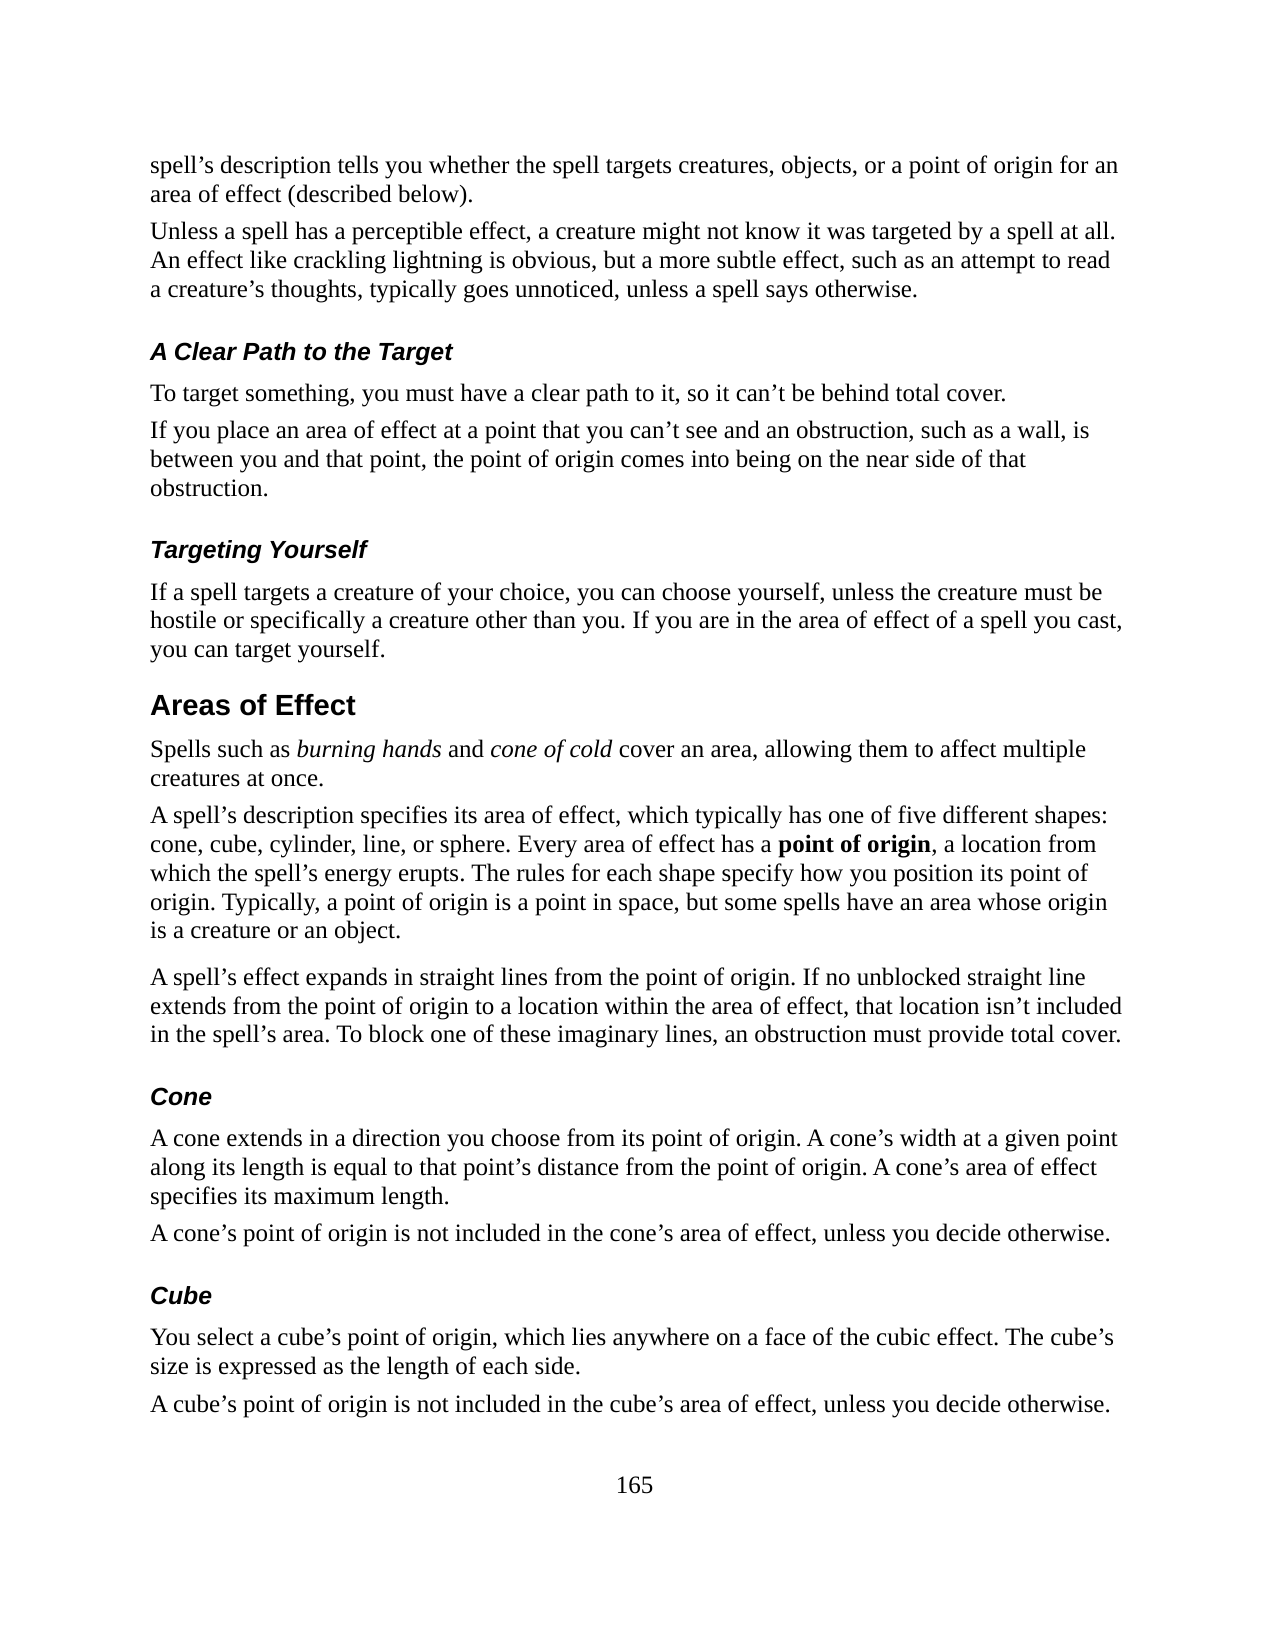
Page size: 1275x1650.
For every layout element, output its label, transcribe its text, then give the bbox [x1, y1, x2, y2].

text Spells such as burning hands and cone of cold cover an area, allowing them to affect multiple creatures at once. [150, 734, 1125, 791]
subtitle Targeting Yourself [150, 536, 1125, 564]
subtitle A Clear Path to the Target [150, 337, 1125, 365]
text A spell’s effect expands in straight lines from the point of origin. If no unblocked straight line extends from the point of origin to a location within the area of effect, that location isn’t included in the spell’s area. To block one of these imaginary lines, an obstruction must provide total cover. [150, 962, 1125, 1048]
subtitle Cone [150, 1082, 1125, 1111]
text spell’s description tells you whether the spell targets creatures, objects, or a point of origin for an area of effect (described below). [150, 150, 1125, 207]
text Unless a spell has a perceptible effect, a creature might not know it was targeted by a spell at all. An effect like crackling lightning is obvious, but a more subtle effect, such as an attempt to read a creature’s thoughts, typically goes unnoticed, unless a spell says otherwise. [150, 216, 1125, 303]
subtitle Areas of Effect [150, 688, 1125, 721]
text A cube’s point of origin is not included in the cube’s area of effect, unless you decide otherwise. [150, 1389, 1125, 1417]
text To target something, you must have a clear path to it, so it can’t be behind total cover. [150, 378, 1125, 406]
text If a spell targets a creature of your choice, you can choose yourself, unless the creature must be hostile or specifically a creature other than you. If you are in the area of effect of a spell you cast, you can target yourself. [150, 577, 1125, 663]
text A spell’s description specifies its area of effect, which typically has one of five different shapes: cone, cube, cylinder, line, or sphere. Every area of effect has a point of origin, a location from which the spell’s energy erupts. The rules for each shape specify how you position its point of origin. Typically, a point of origin is a point in space, but some spells have an area whose origin is a creature or an object. [150, 800, 1125, 944]
subtitle Cube [150, 1281, 1125, 1310]
text A cone’s point of origin is not included in the cone’s area of effect, unless you decide otherwise. [150, 1218, 1125, 1247]
text A cone extends in a direction you choose from its point of origin. A cone’s width at a given point along its length is equal to that point’s distance from the point of origin. A cone’s area of effect specifies its maximum length. [150, 1123, 1125, 1209]
text If you place an area of effect at a point that you can’t see and an obstruction, such as a wall, is between you and that point, the point of origin comes into being on the near side of that obstruction. [150, 415, 1125, 502]
text You select a cube’s point of origin, which lies anywhere on a face of the cubic effect. The cube’s size is expressed as the length of each side. [150, 1322, 1125, 1380]
